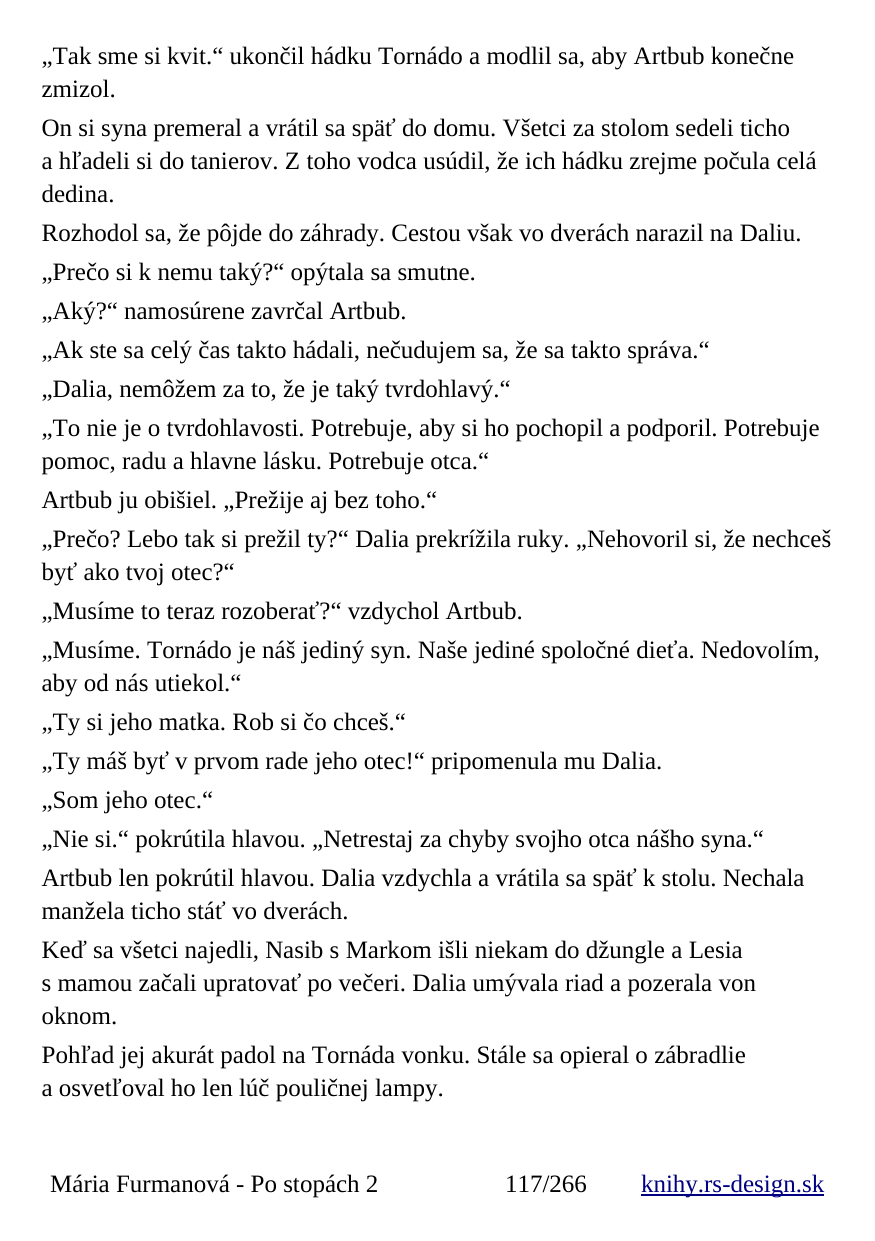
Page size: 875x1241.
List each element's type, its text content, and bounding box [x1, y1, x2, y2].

text „To nie je o tvrdohlavosti. Potrebuje, aby si ho pochopil a podporil. Potrebuje pomoc, radu a hlavne lásku. Potrebuje otca.“ [41, 413, 833, 475]
text „Musíme to teraz rozoberať?“ vzdychol Artbub. [41, 596, 833, 625]
text „Tak sme si kvit.“ ukončil hádku Tornádo a modlil sa, aby Artbub konečne zmizol. [41, 41, 833, 103]
text Artbub ju obišiel. „Prežije aj bez toho.“ [41, 485, 833, 514]
text „Nie si.“ pokrútila hlavou. „Netrestaj za chyby svojho otca nášho syna.“ [41, 824, 833, 853]
text „Dalia, nemôžem za to, že je taký tvrdohlavý.“ [41, 374, 833, 403]
text „Aký?“ namosúrene zavrčal Artbub. [41, 296, 833, 325]
text „Prečo? Lebo tak si prežil ty?“ Dalia prekrížila ruky. „Nehovoril si, že nechceš byť ako tvoj otec?“ [41, 524, 833, 586]
text Rozhodol sa, že pôjde do záhrady. Cestou však vo dverách narazil na Daliu. [41, 218, 833, 247]
text „Prečo si k nemu taký?“ opýtala sa smutne. [41, 257, 833, 286]
text „Ak ste sa celý čas takto hádali, nečudujem sa, že sa takto správa.“ [41, 335, 833, 364]
text Keď sa všetci najedli, Nasib s Markom išli niekam do džungle a Lesia s mamou začali upratovať po večeri. Dalia umývala riad a pozerala von oknom. [41, 935, 833, 1029]
text „Ty máš byť v prvom rade jeho otec!“ pripomenula mu Dalia. [41, 746, 833, 775]
text Pohľad jej akurát padol na Tornáda vonku. Stále sa opieral o zábradlie a osvetľoval ho len lúč pouličnej lampy. [41, 1040, 833, 1102]
text „Ty si jeho matka. Rob si čo chceš.“ [41, 707, 833, 736]
text Artbub len pokrútil hlavou. Dalia vzdychla a vrátila sa späť k stolu. Nechala manžela ticho stáť vo dverách. [41, 863, 833, 924]
text „Musíme. Tornádo je náš jediný syn. Naše jediné spoločné dieťa. Nedovolím, aby od nás utiekol.“ [41, 635, 833, 697]
text „Som jeho otec.“ [41, 785, 833, 814]
text On si syna premeral a vrátil sa späť do domu. Všetci za stolom sedeli ticho a hľadeli si do tanierov. Z toho vodca usúdil, že ich hádku zrejme počula celá dedina. [41, 113, 833, 208]
